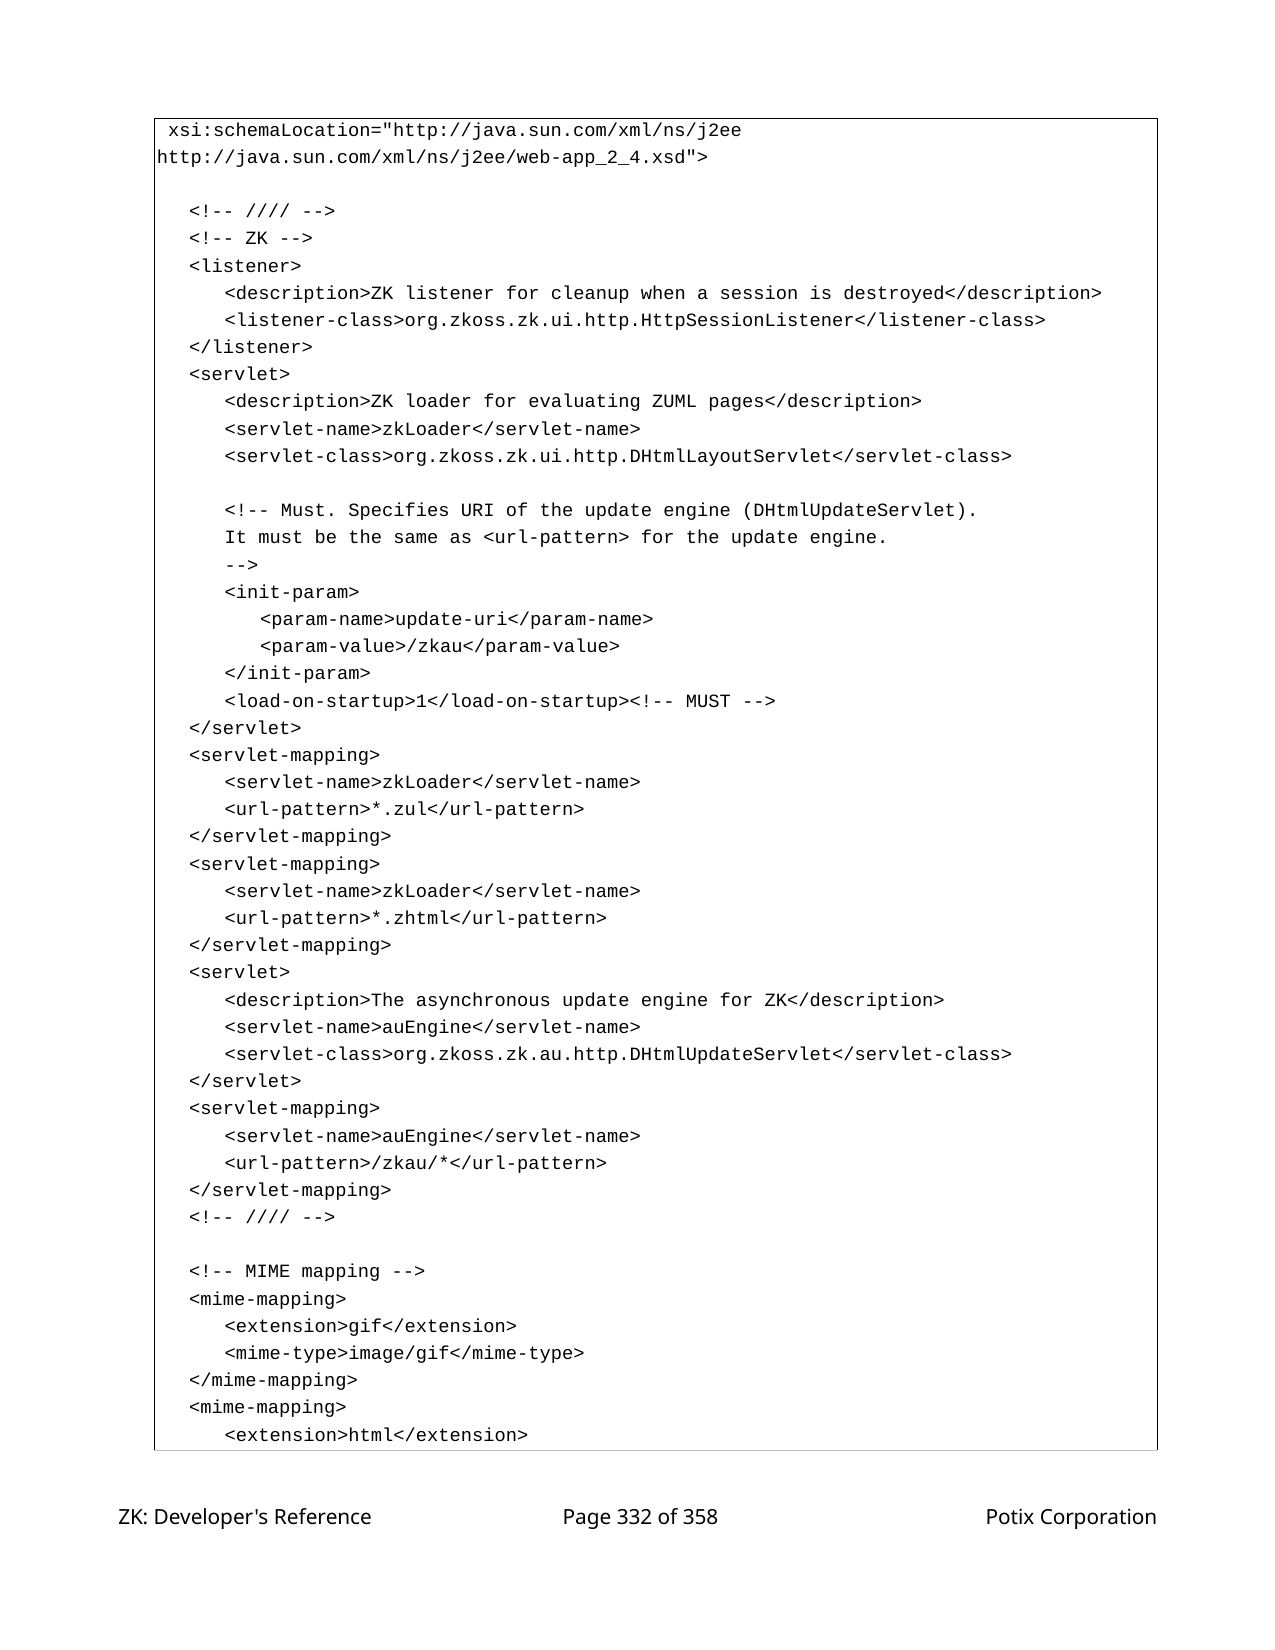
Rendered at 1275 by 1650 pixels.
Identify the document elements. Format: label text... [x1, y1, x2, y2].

text <servlet-name>auEngine</servlet-name> [155, 1015, 1157, 1039]
text It must be the same as <url-pattern> for the update engine. [155, 525, 1157, 549]
text <param-name>update-uri</param-name> [155, 607, 1157, 631]
text --> [155, 552, 1157, 577]
text <!-- MIME mapping --> [155, 1259, 1157, 1284]
text <url-pattern>*.zhtml</url-pattern> [155, 906, 1157, 930]
text <servlet-class>org.zkoss.zk.au.http.DHtmlUpdateServlet</servlet-class> [155, 1042, 1157, 1066]
text <url-pattern>*.zul</url-pattern> [155, 797, 1157, 821]
text <extension>html</extension> [155, 1422, 1157, 1450]
text </servlet-mapping> [155, 824, 1157, 849]
text <servlet> [155, 362, 1157, 386]
text <!-- //// --> [155, 199, 1157, 223]
text <description>ZK loader for evaluating ZUML pages</description> [155, 389, 1157, 414]
text <url-pattern>/zkau/*</url-pattern> [155, 1151, 1157, 1175]
text </servlet-mapping> [155, 1178, 1157, 1202]
text <description>The asynchronous update engine for ZK</description> [155, 987, 1157, 1012]
text <extension>gif</extension> [155, 1314, 1157, 1338]
text <description>ZK listener for cleanup when a session is destroyed</description> [155, 281, 1157, 305]
text <servlet-class>org.zkoss.zk.ui.http.DHtmlLayoutServlet</servlet-class> [155, 444, 1157, 468]
text </servlet-mapping> [155, 933, 1157, 957]
text <servlet-mapping> [155, 743, 1157, 767]
text <servlet-name>zkLoader</servlet-name> [155, 879, 1157, 903]
text <listener-class>org.zkoss.zk.ui.http.HttpSessionListener</listener-class> [155, 308, 1157, 332]
text <init-param> [155, 580, 1157, 604]
text xsi:schemaLocation="http://java.sun.com/xml/ns/j2ee http://java.sun.com/xml/ns/j2ee/web-app_2_4.xsd"> [155, 119, 1157, 169]
text <mime-mapping> [155, 1287, 1157, 1311]
text <listener> [155, 253, 1157, 278]
text </mime-mapping> [155, 1368, 1157, 1392]
text <servlet-mapping> [155, 852, 1157, 876]
text </servlet> [155, 716, 1157, 740]
text </listener> [155, 335, 1157, 359]
text <!-- Must. Specifies URI of the update engine (DHtmlUpdateServlet). [155, 498, 1157, 522]
text </init-param> [155, 661, 1157, 686]
text <mime-mapping> [155, 1395, 1157, 1419]
text <!-- ZK --> [155, 226, 1157, 251]
text <!-- //// --> [155, 1205, 1157, 1229]
text <servlet-mapping> [155, 1096, 1157, 1121]
text <load-on-startup>1</load-on-startup><!-- MUST --> [155, 688, 1157, 713]
text <servlet-name>zkLoader</servlet-name> [155, 770, 1157, 794]
text </servlet> [155, 1069, 1157, 1093]
text <mime-type>image/gif</mime-type> [155, 1341, 1157, 1365]
text <param-value>/zkau</param-value> [155, 634, 1157, 658]
text <servlet-name>zkLoader</servlet-name> [155, 417, 1157, 441]
text <servlet-name>auEngine</servlet-name> [155, 1123, 1157, 1148]
text <servlet> [155, 960, 1157, 984]
